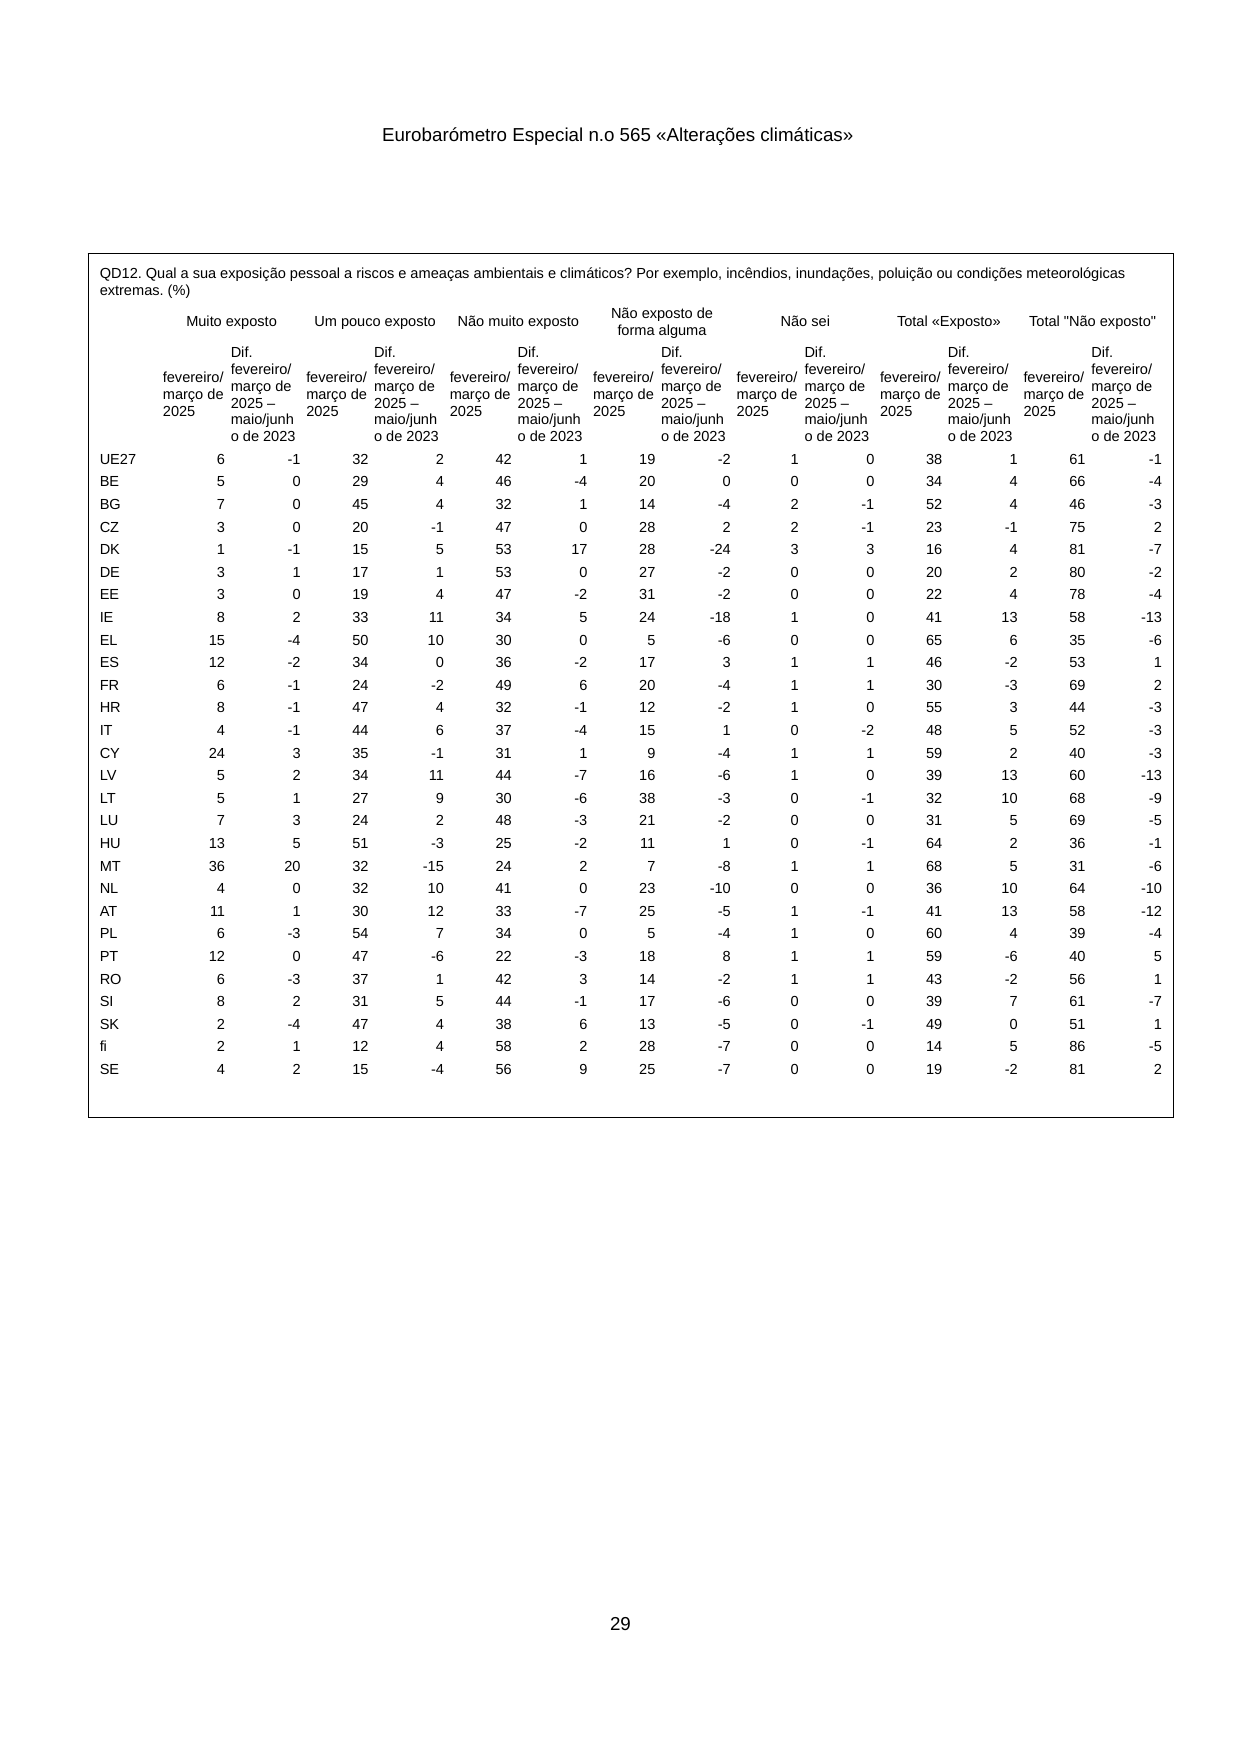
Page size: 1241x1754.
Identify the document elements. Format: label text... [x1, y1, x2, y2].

table_cell 28 [590, 515, 658, 538]
table_cell 0 [734, 990, 801, 1013]
table_cell -2 [658, 968, 733, 990]
table_cell -1 [228, 448, 303, 470]
table_cell -7 [1088, 538, 1164, 561]
table_cell 11 [590, 832, 658, 854]
table_cell 66 [1020, 470, 1088, 493]
table_cell 30 [303, 900, 371, 922]
table_cell 32 [303, 877, 371, 899]
table_cell 1 [734, 741, 801, 764]
table_cell 1 [734, 674, 801, 696]
table_cell 53 [1020, 651, 1088, 673]
table_cell 7 [371, 922, 447, 945]
table_cell 0 [734, 719, 801, 741]
table_cell 41 [877, 606, 945, 628]
table_cell 11 [371, 764, 447, 787]
table_cell -2 [371, 674, 447, 696]
table_cell fevereiro/março de 2025 [1020, 341, 1088, 447]
table_cell 34 [447, 922, 514, 945]
table_cell 1 [228, 787, 303, 809]
table_cell -1 [371, 741, 447, 764]
table_cell 1 [734, 900, 801, 922]
table_cell 35 [1020, 628, 1088, 651]
table_cell 1 [734, 448, 801, 470]
table_cell 1 [801, 968, 877, 990]
table_cell 39 [877, 990, 945, 1013]
table_cell -7 [1088, 990, 1164, 1013]
table_cell MT [97, 854, 160, 877]
table_cell Muito exposto [160, 302, 303, 341]
table_cell 28 [590, 1035, 658, 1058]
table_cell 0 [801, 809, 877, 832]
table_cell 6 [371, 719, 447, 741]
table_cell 46 [1020, 493, 1088, 515]
table_cell 51 [303, 832, 371, 854]
table_cell 6 [515, 1013, 590, 1035]
table_cell -4 [658, 493, 733, 515]
table_cell 11 [371, 606, 447, 628]
table_cell 13 [590, 1013, 658, 1035]
table_cell 4 [371, 470, 447, 493]
table_cell 24 [447, 854, 514, 877]
table_cell -15 [371, 854, 447, 877]
table_cell ES [97, 651, 160, 673]
table_cell 51 [1020, 1013, 1088, 1035]
table_cell 40 [1020, 945, 1088, 967]
table_cell -13 [1088, 606, 1164, 628]
table_cell HR [97, 696, 160, 719]
table_cell Dif. fevereiro/março de 2025 – maio/junho de 2023 [515, 341, 590, 447]
table_cell -6 [945, 945, 1020, 967]
table_cell 1 [658, 832, 733, 854]
table_cell 1 [801, 741, 877, 764]
table_cell 24 [160, 741, 228, 764]
table_cell 34 [303, 764, 371, 787]
table_cell -6 [658, 628, 733, 651]
table_cell 30 [877, 674, 945, 696]
table_cell -6 [658, 764, 733, 787]
table_cell 44 [303, 719, 371, 741]
table_cell 5 [945, 854, 1020, 877]
table_cell 49 [447, 674, 514, 696]
table_cell 25 [590, 900, 658, 922]
table_cell 20 [877, 561, 945, 583]
table_cell LT [97, 787, 160, 809]
table_cell IT [97, 719, 160, 741]
table_cell 2 [945, 832, 1020, 854]
table_cell -2 [515, 583, 590, 606]
table_cell HU [97, 832, 160, 854]
table_cell -3 [371, 832, 447, 854]
table_cell 31 [303, 990, 371, 1013]
table_cell PL [97, 922, 160, 945]
table_cell -3 [228, 922, 303, 945]
table_cell -1 [801, 900, 877, 922]
table_cell -24 [658, 538, 733, 561]
table_cell 1 [228, 1035, 303, 1058]
table_cell 2 [1088, 515, 1164, 538]
table_cell 1 [515, 493, 590, 515]
table_cell 52 [1020, 719, 1088, 741]
table_cell -12 [1088, 900, 1164, 922]
table_cell 55 [877, 696, 945, 719]
table_cell 6 [160, 922, 228, 945]
table_cell 2 [1088, 674, 1164, 696]
table_cell 43 [877, 968, 945, 990]
table_cell 15 [303, 538, 371, 561]
table_cell 65 [877, 628, 945, 651]
table_cell 0 [801, 696, 877, 719]
table_cell 17 [590, 651, 658, 673]
table_cell -8 [658, 854, 733, 877]
table_cell -18 [658, 606, 733, 628]
table_cell -4 [515, 719, 590, 741]
table_cell 4 [371, 1013, 447, 1035]
table_cell 20 [590, 674, 658, 696]
table_cell 56 [1020, 968, 1088, 990]
table_cell 7 [160, 809, 228, 832]
table_cell 5 [160, 470, 228, 493]
table_cell -1 [371, 515, 447, 538]
table_cell 13 [945, 900, 1020, 922]
table_cell 29 [303, 470, 371, 493]
table_cell 2 [228, 764, 303, 787]
table_cell Dif. fevereiro/março de 2025 – maio/junho de 2023 [228, 341, 303, 447]
table_cell 34 [877, 470, 945, 493]
table_cell -13 [1088, 764, 1164, 787]
table_cell 25 [447, 832, 514, 854]
table_cell Dif. fevereiro/março de 2025 – maio/junho de 2023 [801, 341, 877, 447]
table_cell 2 [1088, 1058, 1164, 1080]
table_cell -5 [658, 1013, 733, 1035]
table_cell fevereiro/março de 2025 [734, 341, 801, 447]
table_cell 9 [590, 741, 658, 764]
table_cell -1 [801, 832, 877, 854]
table_cell PT [97, 945, 160, 967]
table_cell -1 [801, 1013, 877, 1035]
table_cell 34 [447, 606, 514, 628]
table_cell -2 [658, 561, 733, 583]
table_cell -4 [658, 674, 733, 696]
table_cell 0 [734, 787, 801, 809]
table_cell EL [97, 628, 160, 651]
table_cell -2 [1088, 561, 1164, 583]
table_cell fevereiro/março de 2025 [303, 341, 371, 447]
table_cell -1 [1088, 832, 1164, 854]
table_cell fevereiro/março de 2025 [447, 341, 514, 447]
table_cell 0 [801, 1058, 877, 1080]
table_cell [97, 302, 160, 341]
table_cell 1 [371, 561, 447, 583]
table_cell 1 [734, 968, 801, 990]
table_cell 1 [734, 696, 801, 719]
table_cell -2 [801, 719, 877, 741]
table_cell 42 [447, 448, 514, 470]
table_cell 5 [160, 787, 228, 809]
table_cell 0 [734, 470, 801, 493]
table_cell 2 [945, 741, 1020, 764]
table_cell BG [97, 493, 160, 515]
table_cell 0 [801, 448, 877, 470]
table_cell 0 [515, 877, 590, 899]
table_cell 22 [447, 945, 514, 967]
table_cell 1 [228, 900, 303, 922]
table_cell 4 [160, 1058, 228, 1080]
table_cell -1 [945, 515, 1020, 538]
table_cell 1 [228, 561, 303, 583]
table_cell 12 [303, 1035, 371, 1058]
table_cell 58 [1020, 900, 1088, 922]
table_cell 1 [515, 741, 590, 764]
table_cell 3 [160, 561, 228, 583]
table_cell 42 [447, 968, 514, 990]
table_cell 6 [160, 968, 228, 990]
table_cell 81 [1020, 538, 1088, 561]
table_cell 40 [1020, 741, 1088, 764]
table_cell 0 [801, 1035, 877, 1058]
table_cell 53 [447, 561, 514, 583]
table_cell Dif. fevereiro/março de 2025 – maio/junho de 2023 [658, 341, 733, 447]
table_cell 47 [447, 583, 514, 606]
table_cell 5 [228, 832, 303, 854]
table_cell 32 [447, 696, 514, 719]
table_cell 49 [877, 1013, 945, 1035]
table_cell -7 [515, 764, 590, 787]
table_cell 32 [447, 493, 514, 515]
table_cell 3 [160, 515, 228, 538]
table_cell LU [97, 809, 160, 832]
table_cell 0 [734, 832, 801, 854]
table_cell 6 [160, 448, 228, 470]
table_cell 14 [590, 968, 658, 990]
table_cell 21 [590, 809, 658, 832]
table_cell 17 [515, 538, 590, 561]
table_cell Total "Não exposto" [1020, 302, 1164, 341]
table_cell 78 [1020, 583, 1088, 606]
table_cell -3 [1088, 493, 1164, 515]
table_cell 7 [160, 493, 228, 515]
table_cell -2 [515, 651, 590, 673]
table_cell NL [97, 877, 160, 899]
table_cell 36 [877, 877, 945, 899]
table_cell CY [97, 741, 160, 764]
table_cell 3 [228, 741, 303, 764]
table_cell -1 [228, 719, 303, 741]
table_cell 2 [515, 854, 590, 877]
table_cell -1 [801, 787, 877, 809]
table_cell 0 [734, 809, 801, 832]
table_cell 0 [801, 606, 877, 628]
table_cell 10 [945, 787, 1020, 809]
table_cell SE [97, 1058, 160, 1080]
table_cell Não sei [734, 302, 877, 341]
table_cell BE [97, 470, 160, 493]
table_cell -5 [658, 900, 733, 922]
table_cell SK [97, 1013, 160, 1035]
table_cell -6 [371, 945, 447, 967]
table_cell 0 [228, 583, 303, 606]
table_cell 8 [160, 606, 228, 628]
table_cell 0 [734, 1013, 801, 1035]
table_cell -2 [945, 968, 1020, 990]
table_cell 0 [945, 1013, 1020, 1035]
table_cell 0 [515, 515, 590, 538]
table_cell 1 [734, 606, 801, 628]
table_cell -1 [801, 493, 877, 515]
table_cell 81 [1020, 1058, 1088, 1080]
table_cell -1 [228, 696, 303, 719]
table_cell 6 [945, 628, 1020, 651]
table_cell Não exposto de forma alguma [590, 302, 733, 341]
table_cell 68 [877, 854, 945, 877]
table_cell DK [97, 538, 160, 561]
table_cell 9 [371, 787, 447, 809]
table_cell 50 [303, 628, 371, 651]
table_cell -2 [658, 809, 733, 832]
table_cell 1 [371, 968, 447, 990]
table_cell 20 [228, 854, 303, 877]
table_cell -4 [1088, 583, 1164, 606]
table_cell 48 [877, 719, 945, 741]
table_cell -1 [515, 990, 590, 1013]
table_cell 8 [160, 696, 228, 719]
table_cell 12 [371, 900, 447, 922]
table_cell 9 [515, 1058, 590, 1080]
table_cell 24 [303, 809, 371, 832]
table_cell IE [97, 606, 160, 628]
table_cell 17 [590, 990, 658, 1013]
table_cell 46 [877, 651, 945, 673]
table_cell 1 [801, 674, 877, 696]
table_cell 15 [590, 719, 658, 741]
table_cell 33 [303, 606, 371, 628]
table_cell 38 [447, 1013, 514, 1035]
table_cell 27 [590, 561, 658, 583]
table_cell 13 [945, 764, 1020, 787]
table_cell 47 [303, 696, 371, 719]
table_cell 28 [590, 538, 658, 561]
table_cell -3 [1088, 741, 1164, 764]
table_cell 68 [1020, 787, 1088, 809]
table_cell CZ [97, 515, 160, 538]
table_cell 5 [160, 764, 228, 787]
table_cell 3 [160, 583, 228, 606]
table_cell 0 [801, 583, 877, 606]
table_cell 52 [877, 493, 945, 515]
table_cell 3 [801, 538, 877, 561]
table_cell 11 [160, 900, 228, 922]
table_cell 32 [303, 854, 371, 877]
table_cell -4 [228, 1013, 303, 1035]
table_cell 60 [877, 922, 945, 945]
table_cell 31 [590, 583, 658, 606]
table_cell 0 [734, 628, 801, 651]
table_cell -2 [658, 448, 733, 470]
table_cell 0 [801, 922, 877, 945]
table_cell -6 [515, 787, 590, 809]
table_cell 2 [228, 990, 303, 1013]
table_cell 0 [228, 877, 303, 899]
table_cell 1 [734, 945, 801, 967]
table_cell 4 [945, 470, 1020, 493]
table_cell 30 [447, 787, 514, 809]
table_cell 47 [303, 1013, 371, 1035]
table_cell 37 [303, 968, 371, 990]
table_cell 4 [371, 493, 447, 515]
table_cell 10 [371, 877, 447, 899]
table_cell 25 [590, 1058, 658, 1080]
table_cell -2 [945, 1058, 1020, 1080]
table_cell [97, 341, 160, 447]
table_cell 18 [590, 945, 658, 967]
table_cell -7 [515, 900, 590, 922]
table_cell 47 [447, 515, 514, 538]
table_cell 13 [160, 832, 228, 854]
table_cell 0 [228, 945, 303, 967]
table_cell -4 [1088, 470, 1164, 493]
table_cell -6 [1088, 628, 1164, 651]
table_cell 61 [1020, 990, 1088, 1013]
table_cell 39 [1020, 922, 1088, 945]
table_cell -3 [515, 945, 590, 967]
table_cell 2 [371, 448, 447, 470]
table_cell 44 [1020, 696, 1088, 719]
table_cell fevereiro/março de 2025 [877, 341, 945, 447]
table_cell 0 [515, 922, 590, 945]
table_cell 4 [371, 1035, 447, 1058]
table_cell 31 [877, 809, 945, 832]
table_cell 19 [877, 1058, 945, 1080]
table_cell -6 [1088, 854, 1164, 877]
table_cell 4 [160, 877, 228, 899]
table_cell -1 [228, 674, 303, 696]
table_cell 36 [160, 854, 228, 877]
table_cell 44 [447, 990, 514, 1013]
table_cell 0 [801, 470, 877, 493]
table_cell -5 [1088, 809, 1164, 832]
table_cell 69 [1020, 809, 1088, 832]
table_cell 39 [877, 764, 945, 787]
table_cell 0 [228, 470, 303, 493]
table_cell 3 [734, 538, 801, 561]
table_cell 59 [877, 945, 945, 967]
table_cell 1 [734, 854, 801, 877]
table_cell -4 [1088, 922, 1164, 945]
table_cell 3 [658, 651, 733, 673]
table_cell 1 [160, 538, 228, 561]
table_cell 0 [734, 877, 801, 899]
table_cell -3 [1088, 696, 1164, 719]
table_cell fevereiro/março de 2025 [590, 341, 658, 447]
table_cell -2 [658, 583, 733, 606]
table_cell 0 [801, 990, 877, 1013]
table_cell 7 [590, 854, 658, 877]
table_cell -2 [515, 832, 590, 854]
table_cell 4 [945, 922, 1020, 945]
table_cell 38 [877, 448, 945, 470]
table_cell 30 [447, 628, 514, 651]
table_cell 33 [447, 900, 514, 922]
table_cell 2 [371, 809, 447, 832]
table_cell 0 [371, 651, 447, 673]
table_cell 5 [1088, 945, 1164, 967]
table_cell 37 [447, 719, 514, 741]
table_cell 5 [945, 719, 1020, 741]
table_cell 5 [371, 538, 447, 561]
table_cell 59 [877, 741, 945, 764]
table_cell 2 [658, 515, 733, 538]
table_cell -4 [515, 470, 590, 493]
table_cell 2 [734, 515, 801, 538]
table_cell -3 [1088, 719, 1164, 741]
table_cell 32 [877, 787, 945, 809]
table_header QD12. Qual a sua exposição pessoal a riscos e ameaças ambientais e climáticos? Por exemplo, incêndios, inundações, poluição ou condições meteorológicas extremas. (%) [97, 262, 1164, 302]
table_cell SI [97, 990, 160, 1013]
table_cell 2 [515, 1035, 590, 1058]
table_cell 8 [658, 945, 733, 967]
table_cell 0 [734, 1058, 801, 1080]
table_cell 10 [945, 877, 1020, 899]
table_cell 46 [447, 470, 514, 493]
table_cell -7 [658, 1035, 733, 1058]
table_cell 32 [303, 448, 371, 470]
table_cell 12 [590, 696, 658, 719]
table_cell 2 [945, 561, 1020, 583]
table_cell 0 [734, 583, 801, 606]
table_cell 1 [734, 764, 801, 787]
table_cell EE [97, 583, 160, 606]
table_cell 31 [1020, 854, 1088, 877]
table_cell 0 [734, 1035, 801, 1058]
table_cell 5 [590, 628, 658, 651]
table_cell 1 [801, 854, 877, 877]
table_cell 5 [945, 809, 1020, 832]
table_cell -2 [228, 651, 303, 673]
table_cell 0 [515, 561, 590, 583]
table_cell 4 [371, 583, 447, 606]
table_cell -10 [1088, 877, 1164, 899]
table_cell -3 [945, 674, 1020, 696]
table_cell Um pouco exposto [303, 302, 447, 341]
table_cell 3 [515, 968, 590, 990]
table_cell 8 [160, 990, 228, 1013]
table_cell 0 [228, 515, 303, 538]
table_cell 13 [945, 606, 1020, 628]
table_cell 12 [160, 945, 228, 967]
table_cell 27 [303, 787, 371, 809]
table_cell 5 [371, 990, 447, 1013]
table_cell 19 [303, 583, 371, 606]
table_cell 41 [447, 877, 514, 899]
table_cell 64 [1020, 877, 1088, 899]
table_cell Dif. fevereiro/março de 2025 – maio/junho de 2023 [945, 341, 1020, 447]
table_cell 12 [160, 651, 228, 673]
table_cell -4 [658, 922, 733, 945]
table_cell 24 [303, 674, 371, 696]
table_cell 1 [945, 448, 1020, 470]
table_cell FR [97, 674, 160, 696]
table_cell 80 [1020, 561, 1088, 583]
table_cell 61 [1020, 448, 1088, 470]
table_cell 5 [590, 922, 658, 945]
table_cell 31 [447, 741, 514, 764]
table_cell 5 [515, 606, 590, 628]
table_cell -7 [658, 1058, 733, 1080]
table_cell -3 [658, 787, 733, 809]
table_cell DE [97, 561, 160, 583]
table_cell fi [97, 1035, 160, 1058]
table_cell 24 [590, 606, 658, 628]
table_cell 0 [801, 628, 877, 651]
table_cell 34 [303, 651, 371, 673]
table_cell 48 [447, 809, 514, 832]
table_cell 1 [658, 719, 733, 741]
table_cell 58 [1020, 606, 1088, 628]
table_cell 16 [877, 538, 945, 561]
table_cell Dif. fevereiro/março de 2025 – maio/junho de 2023 [1088, 341, 1164, 447]
table_cell Total «Exposto» [877, 302, 1020, 341]
table_cell 2 [228, 606, 303, 628]
table_cell fevereiro/março de 2025 [160, 341, 228, 447]
table_cell 4 [945, 583, 1020, 606]
table_cell 23 [877, 515, 945, 538]
table_cell 1 [734, 922, 801, 945]
table_cell -2 [945, 651, 1020, 673]
table_cell LV [97, 764, 160, 787]
table_cell -4 [228, 628, 303, 651]
table_cell -1 [801, 515, 877, 538]
table_cell 19 [590, 448, 658, 470]
table_cell -2 [658, 696, 733, 719]
table_cell 7 [945, 990, 1020, 1013]
table_cell 41 [877, 900, 945, 922]
table_cell 36 [1020, 832, 1088, 854]
table_cell 1 [801, 651, 877, 673]
table_cell 1 [1088, 1013, 1164, 1035]
table_cell -1 [228, 538, 303, 561]
table_cell 4 [371, 696, 447, 719]
table_cell 20 [590, 470, 658, 493]
table_cell 5 [945, 1035, 1020, 1058]
table_cell 2 [160, 1035, 228, 1058]
table_cell 1 [801, 945, 877, 967]
table_cell AT [97, 900, 160, 922]
table_cell 15 [303, 1058, 371, 1080]
table_cell 16 [590, 764, 658, 787]
table_cell 47 [303, 945, 371, 967]
table_cell 0 [658, 470, 733, 493]
table_cell RO [97, 968, 160, 990]
table_cell 2 [160, 1013, 228, 1035]
table_cell 36 [447, 651, 514, 673]
table_cell 22 [877, 583, 945, 606]
table_cell Dif. fevereiro/março de 2025 – maio/junho de 2023 [371, 341, 447, 447]
table_cell -5 [1088, 1035, 1164, 1058]
table_cell 0 [801, 561, 877, 583]
table_cell 3 [228, 809, 303, 832]
table_cell 23 [590, 877, 658, 899]
table_cell 14 [590, 493, 658, 515]
table_cell -9 [1088, 787, 1164, 809]
table_cell 4 [160, 719, 228, 741]
table_cell 17 [303, 561, 371, 583]
table_cell 0 [515, 628, 590, 651]
table_cell 75 [1020, 515, 1088, 538]
table_cell 44 [447, 764, 514, 787]
table_cell 2 [734, 493, 801, 515]
table_cell 3 [945, 696, 1020, 719]
table_cell 69 [1020, 674, 1088, 696]
table_cell 56 [447, 1058, 514, 1080]
table_cell 14 [877, 1035, 945, 1058]
table_cell -1 [1088, 448, 1164, 470]
table_cell 1 [515, 448, 590, 470]
table_cell -3 [515, 809, 590, 832]
table_cell 0 [801, 877, 877, 899]
table_cell 45 [303, 493, 371, 515]
table_cell 0 [734, 561, 801, 583]
table_cell 10 [371, 628, 447, 651]
table_cell 15 [160, 628, 228, 651]
table_cell 4 [945, 493, 1020, 515]
table_cell 60 [1020, 764, 1088, 787]
table_cell Não muito exposto [447, 302, 590, 341]
table_cell -3 [228, 968, 303, 990]
table_cell 20 [303, 515, 371, 538]
table_cell 54 [303, 922, 371, 945]
table_cell -1 [515, 696, 590, 719]
table_cell 0 [801, 764, 877, 787]
table_cell 38 [590, 787, 658, 809]
table_cell 0 [228, 493, 303, 515]
table_cell 35 [303, 741, 371, 764]
table_cell 1 [1088, 651, 1164, 673]
table_cell 64 [877, 832, 945, 854]
table_cell 2 [228, 1058, 303, 1080]
table_cell 6 [515, 674, 590, 696]
table_cell -10 [658, 877, 733, 899]
table_cell 86 [1020, 1035, 1088, 1058]
table_cell 1 [1088, 968, 1164, 990]
table_cell 1 [734, 651, 801, 673]
table_cell -4 [658, 741, 733, 764]
table_cell 58 [447, 1035, 514, 1058]
table_cell 53 [447, 538, 514, 561]
table_cell UE27 [97, 448, 160, 470]
table_cell -6 [658, 990, 733, 1013]
table_cell 4 [945, 538, 1020, 561]
table_cell 6 [160, 674, 228, 696]
table_cell -4 [371, 1058, 447, 1080]
